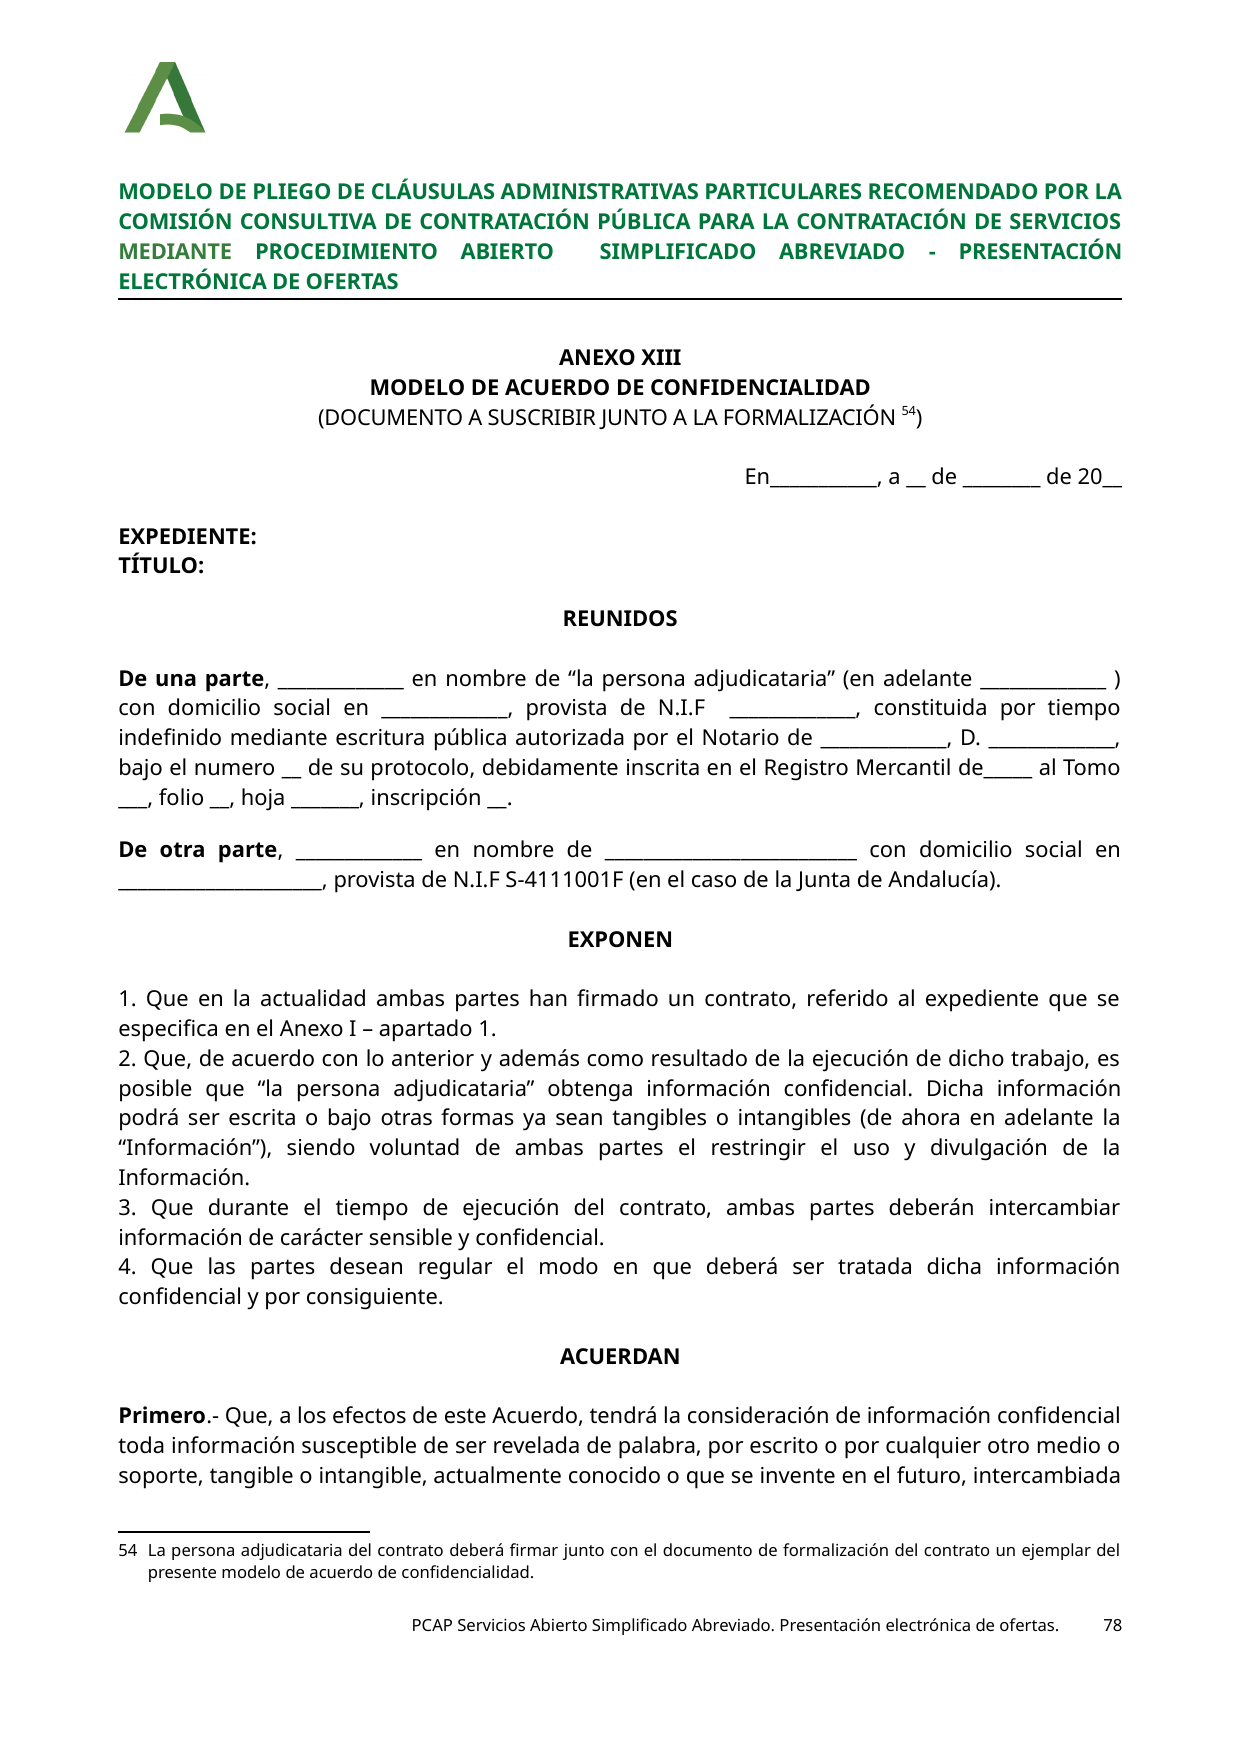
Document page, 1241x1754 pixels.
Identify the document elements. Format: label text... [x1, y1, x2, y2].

text 3. Que durante el tiempo de ejecución del contrato, ambas partes deberán intercambiar información de carácter sensible y confidencial. [118, 1192, 1122, 1251]
text La persona adjudicataria del contrato deberá firmar junto con el documento de formalización del contrato un ejemplar del presente modelo de acuerdo de confidencialidad. [118, 1538, 1122, 1584]
text 4. Que las partes desean regular el modo en que deberá ser tratada dicha información confidencial y por consiguiente. [118, 1251, 1122, 1311]
text De una parte, _____________ en nombre de “la persona adjudicataria” (en adelante _____________ ) con domicilio social en _____________, provista de N.I.F _____________, constituida por tiempo indefinido mediante escritura pública autorizada por el Notario de _____________, D. _____________, bajo el numero __ de su protocolo, debidamente inscrita en el Registro Mercantil de_____ al Tomo ___, folio __, hoja _______, inscripción __. [118, 663, 1122, 812]
picture [120, 57, 210, 137]
text ANEXO XIII [118, 342, 1122, 372]
text Primero.- Que, a los efectos de este Acuerdo, tendrá la consideración de información confidencial toda información susceptible de ser revelada de palabra, por escrito o por cualquier otro medio o soporte, tangible o intangible, actualmente conocido o que se invente en el futuro, intercambiada [118, 1400, 1122, 1490]
text EXPEDIENTE: [118, 521, 1122, 551]
text EXPONEN [118, 924, 1122, 953]
text MODELO DE ACUERDO DE CONFIDENCIALIDAD [118, 372, 1122, 402]
text MODELO DE PLIEGO DE CLÁUSULAS ADMINISTRATIVAS PARTICULARES RECOMENDADO POR LA COMISIÓN CONSULTIVA DE CONTRATACIÓN PÚBLICA PARA LA CONTRATACIÓN DE SERVICIOS MEDIANTE PROCEDIMIENTO ABIERTO SIMPLIFICADO ABREVIADO - PRESENTACIÓN ELECTRÓNICA DE OFERTAS [118, 176, 1122, 298]
text ACUERDAN [118, 1341, 1122, 1371]
text De otra parte, _____________ en nombre de __________________________ con domicilio social en _____________________, provista de N.I.F S-4111001F (en el caso de la Junta de Andalucía). [118, 834, 1122, 894]
text (DOCUMENTO A SUSCRIBIR JUNTO A LA FORMALIZACIÓN ) [118, 402, 1122, 431]
text TÍTULO: [118, 551, 1122, 580]
text En___________, a __ de ________ de 20__ [118, 461, 1122, 491]
text REUNIDOS [118, 603, 1122, 633]
text 2. Que, de acuerdo con lo anterior y además como resultado de la ejecución de dicho trabajo, es posible que “la persona adjudicataria” obtenga información confidencial. Dicha información podrá ser escrita o bajo otras formas ya sean tangibles o intangibles (de ahora en adelante la “Información”), siendo voluntad de ambas partes el restringir el uso y divulgación de la Información. [118, 1043, 1122, 1192]
text 1. Que en la actualidad ambas partes han firmado un contrato, referido al expediente que se especifica en el Anexo I – apartado 1. [118, 983, 1122, 1043]
